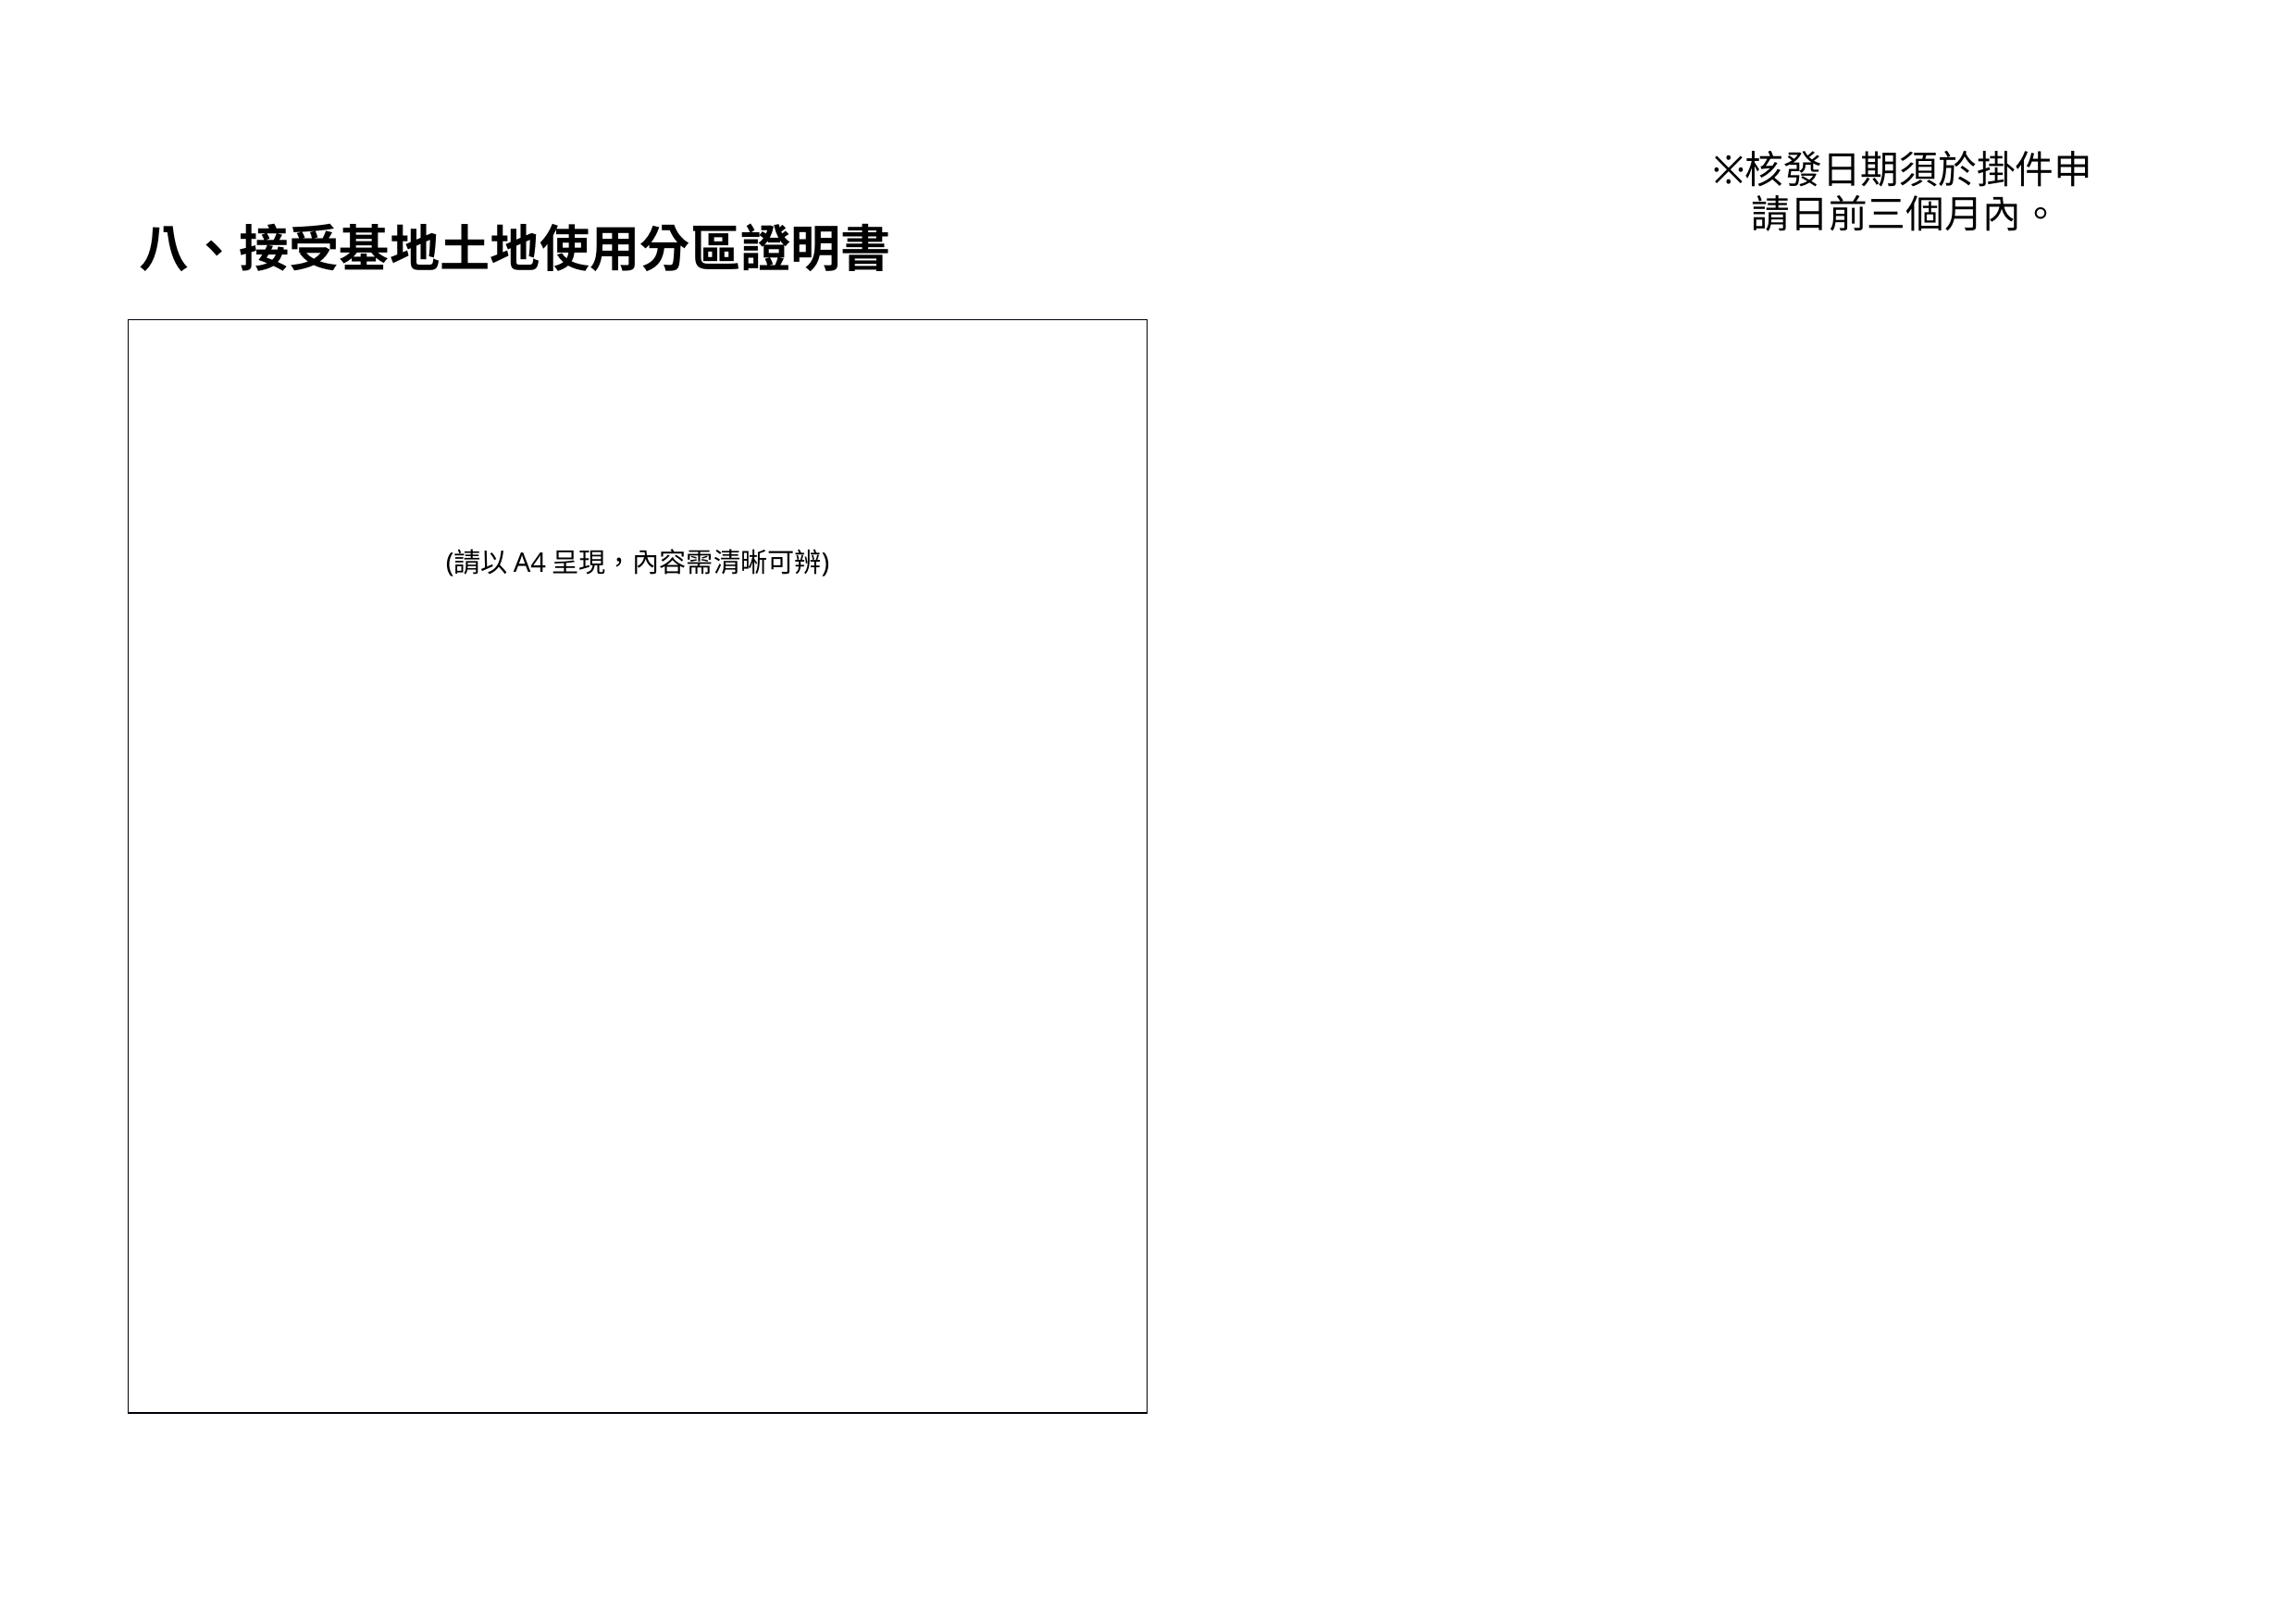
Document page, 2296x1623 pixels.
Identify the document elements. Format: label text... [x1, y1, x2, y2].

text ※核發日期須於掛件申請日前三個月內。 [1712, 148, 2092, 237]
table_header (請以A4呈現，內容需清晰可辨) [129, 320, 1147, 1412]
text 八、接受基地土地使用分區證明書 [139, 187, 2156, 291]
